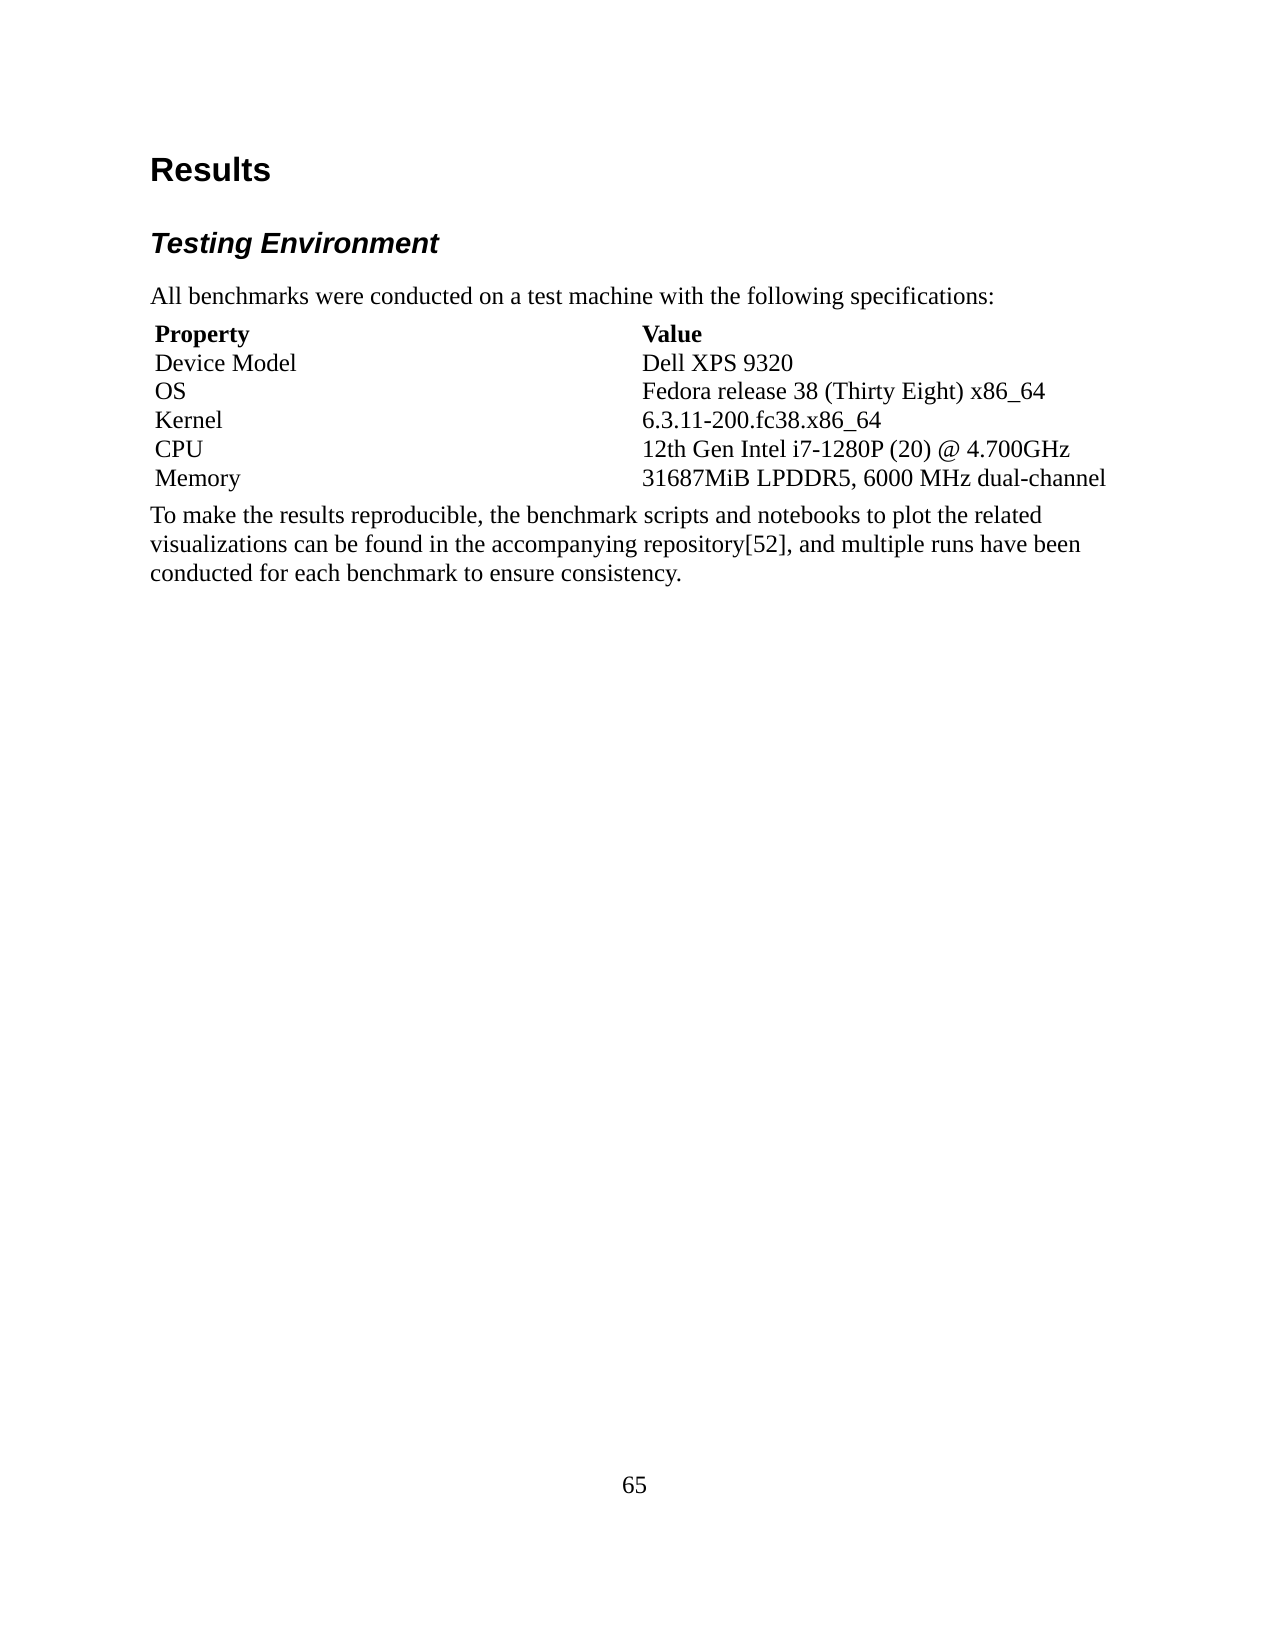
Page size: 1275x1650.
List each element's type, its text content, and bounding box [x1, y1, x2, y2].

table_cell 31687MiB LPDDR5, 6000 MHz dual-channel [638, 463, 1125, 491]
table_cell OS [150, 376, 637, 405]
subtitle Testing Environment [150, 226, 1125, 260]
table_cell Fedora release 38 (Thirty Eight) x86_64 [638, 376, 1125, 405]
subtitle Results [150, 150, 1125, 189]
table_cell Device Model [150, 348, 637, 376]
table_header Value [638, 319, 1125, 348]
text All benchmarks were conducted on a test machine with the following specifications: [150, 281, 1125, 310]
table_header Property [150, 319, 637, 348]
table_cell CPU [150, 434, 637, 463]
table_cell 6.3.11-200.fc38.x86_64 [638, 405, 1125, 434]
table_cell Dell XPS 9320 [638, 348, 1125, 376]
table_cell Memory [150, 463, 637, 491]
table_cell Kernel [150, 405, 637, 434]
table_cell 12th Gen Intel i7-1280P (20) @ 4.700GHz [638, 434, 1125, 463]
text To make the results reproducible, the benchmark scripts and notebooks to plot the related visualizations can be found in the accompanying repository[52], and multiple runs have been conducted for each benchmark to ensure consistency. [150, 500, 1125, 587]
